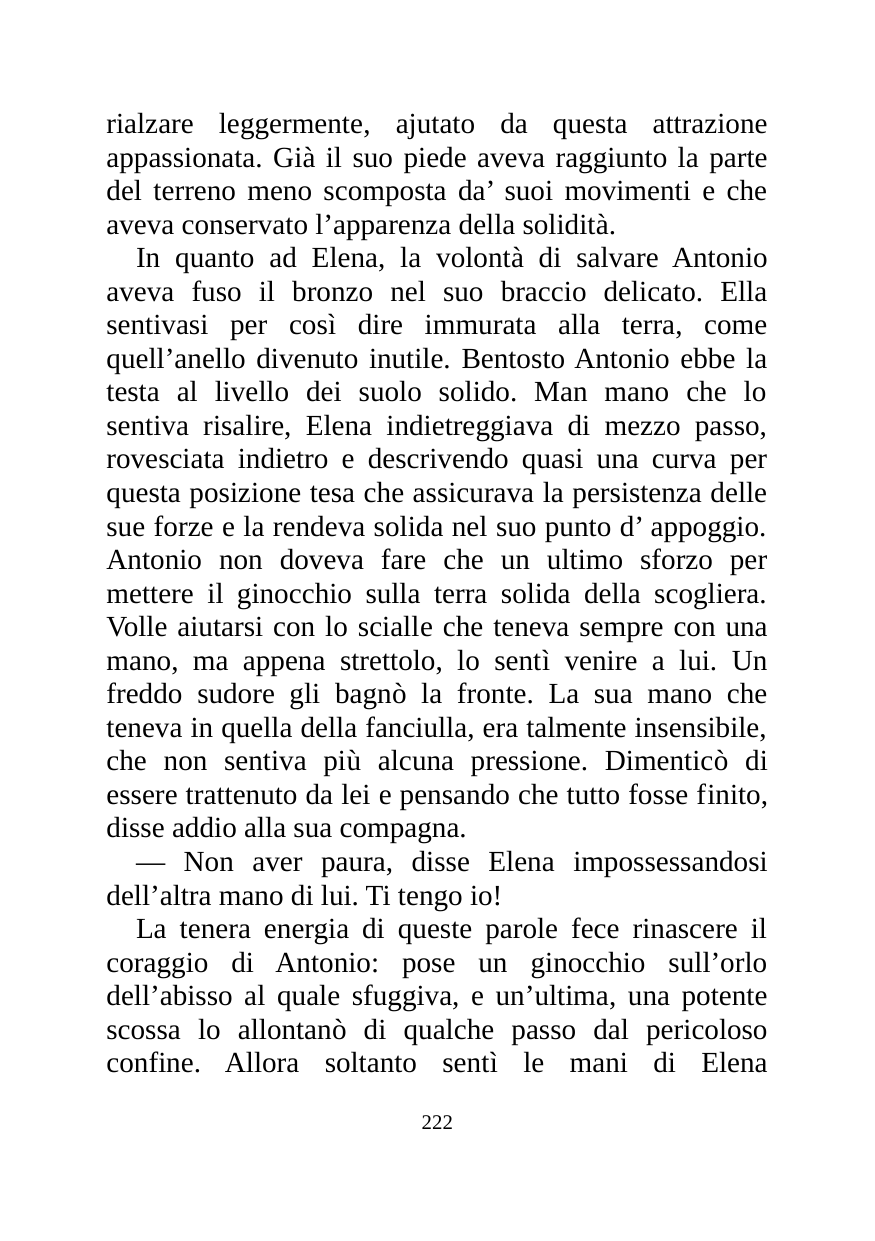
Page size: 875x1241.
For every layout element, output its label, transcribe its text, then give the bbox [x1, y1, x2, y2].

text — Non aver paura, disse Elena impossessandosi dell’altra mano di lui. Ti tengo io! [106, 844, 768, 911]
text La tenera energia di queste parole fece rinascere il coraggio di Antonio: pose un ginocchio sull’orlo dell’abisso al quale sfuggiva, e un’ultima, una potente scossa lo allontanò di qualche passo dal pericoloso confine. Allora soltanto sentì le mani di Elena [106, 911, 768, 1079]
text In quanto ad Elena, la volontà di salvare Antonio aveva fuso il bronzo nel suo braccio delicato. Ella sentivasi per così dire immurata alla terra, come quell’anello divenuto inutile. Bentosto Antonio ebbe la testa al livello dei suolo solido. Man mano che lo sentiva risalire, Elena indietreggiava di mezzo passo, rovesciata indietro e descrivendo quasi una curva per questa posizione tesa che assicurava la persistenza delle sue forze e la rendeva solida nel suo punto d’ appoggio. Antonio non doveva fare che un ultimo sforzo per mettere il ginocchio sulla terra solida della scogliera. Volle aiutarsi con lo scialle che teneva sempre con una mano, ma appena strettolo, lo sentì venire a lui. Un freddo sudore gli bagnò la fronte. La sua mano che teneva in quella della fanciulla, era talmente insensibile, che non sentiva più alcuna pressione. Dimenticò di essere trattenuto da lei e pensando che tutto fosse finito, disse addio alla sua compagna. [106, 240, 768, 844]
text rialzare leggermente, ajutato da questa attrazione appassionata. Già il suo piede aveva raggiunto la parte del terreno meno scomposta da’ suoi movimenti e che aveva conservato l’apparenza della solidità. [106, 106, 768, 240]
